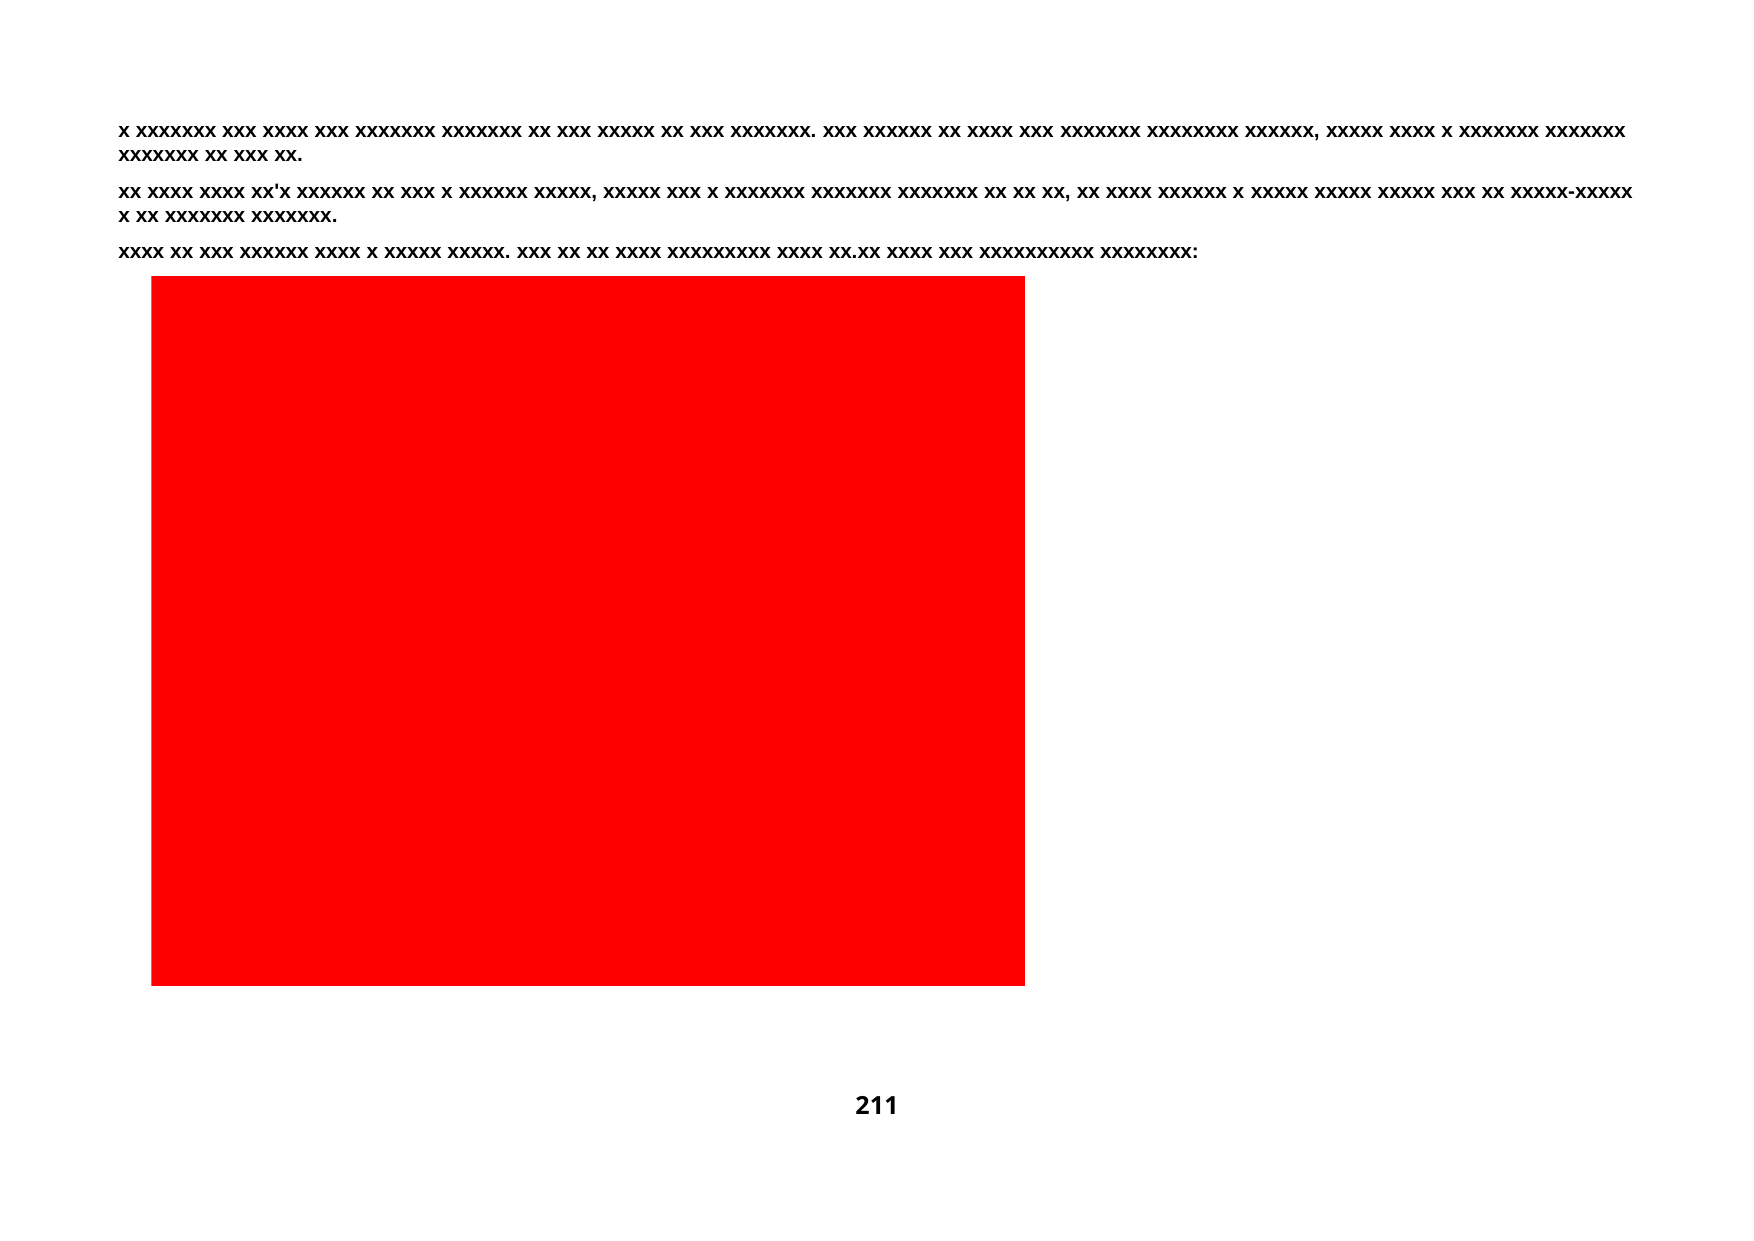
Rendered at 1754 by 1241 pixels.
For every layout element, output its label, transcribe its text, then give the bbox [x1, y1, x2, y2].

text x xxxxxxx xxx xxxx xxx xxxxxxx xxxxxxx xx xxx xxxxx xx xxx xxxxxxx. xxx xxxxxx xx xxxx xxx xxxxxxx xxxxxxxx xxxxxx, xxxxx xxxx x xxxxxxx xxxxxxx xxxxxxx xx xxx xx. [118, 118, 1636, 166]
text xxxx xx xxx xxxxxx xxxx x xxxxx xxxxx. xxx xx xx xxxx xxxxxxxxx xxxx xx.xx xxxx xxx xxxxxxxxxx xxxxxxxx: [118, 239, 1636, 263]
text xx xxxx xxxx xx'x xxxxxx xx xxx x xxxxxx xxxxx, xxxxx xxx x xxxxxxx xxxxxxx xxxxxxx xx xx xx, xx xxxx xxxxxx x xxxxx xxxxx xxxxx xxx xx xxxxx-xxxxx x xx xxxxxxx xxxxxxx. [118, 179, 1636, 227]
picture [151, 276, 1025, 986]
